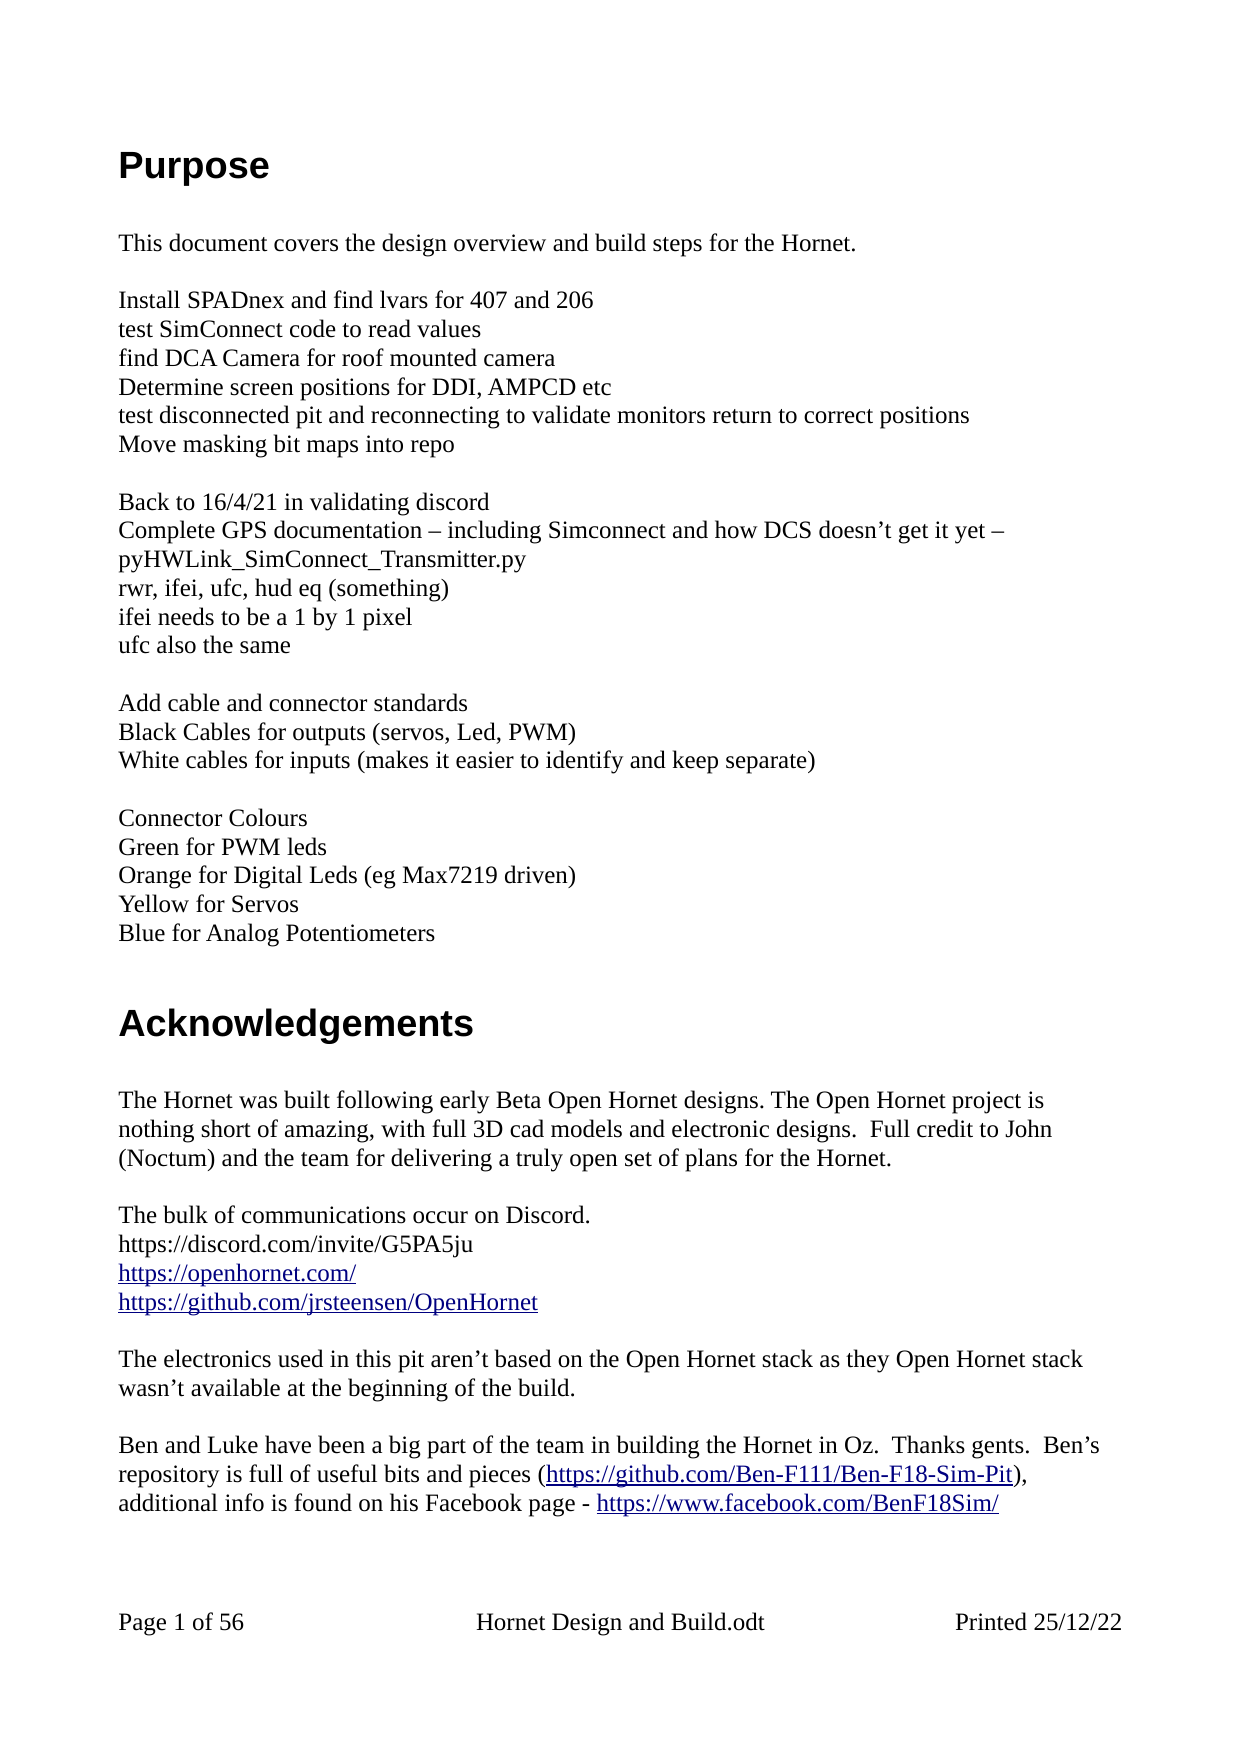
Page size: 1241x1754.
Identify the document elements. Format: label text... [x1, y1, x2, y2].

text ufc also the same [118, 631, 1122, 659]
text Move masking bit maps into repo [118, 429, 1122, 458]
text test disconnected pit and reconnecting to validate monitors return to correct positions [118, 401, 1122, 429]
text The bulk of communications occur on Discord. [118, 1200, 1122, 1229]
text Determine screen positions for DDI, AMPCD etc [118, 372, 1122, 401]
text test SimConnect code to read values [118, 314, 1122, 343]
text Yellow for Servos [118, 889, 1122, 918]
text The electronics used in this pit aren’t based on the Open Hornet stack as they Open Hornet stack wasn’t available at the beginning of the build. [118, 1344, 1122, 1402]
text Back to 16/4/21 in validating discord [118, 487, 1122, 516]
text Green for PWM leds [118, 832, 1122, 861]
text Complete GPS documentation – including Simconnect and how DCS doesn’t get it yet – pyHWLink_SimConnect_Transmitter.py [118, 516, 1122, 573]
text Ben and Luke have been a big part of the team in building the Hornet in Oz. Thanks gents. Ben’s repository is full of useful bits and pieces (https://github.com/Ben-F111/Ben-F18-Sim-Pit), additional info is found on his Facebook page - https://www.facebook.com/BenF18Sim/ [118, 1430, 1122, 1517]
text Blue for Analog Potentiometers [118, 918, 1122, 947]
text find DCA Camera for roof mounted camera [118, 343, 1122, 372]
text ifei needs to be a 1 by 1 pixel [118, 602, 1122, 631]
text Connector Colours [118, 803, 1122, 832]
text This document covers the design overview and build steps for the Hornet. [118, 228, 1122, 257]
subtitle Acknowledgements [118, 1001, 1122, 1044]
text https://discord.com/invite/G5PA5ju [118, 1229, 1122, 1258]
text rwr, ifei, ufc, hud eq (something) [118, 573, 1122, 602]
text Black Cables for outputs (servos, Led, PWM) [118, 717, 1122, 746]
text Orange for Digital Leds (eg Max7219 driven) [118, 861, 1122, 889]
text https://openhornet.com/ [118, 1258, 1122, 1287]
text https://github.com/jrsteensen/OpenHornet [118, 1287, 1122, 1315]
text Add cable and connector standards [118, 688, 1122, 717]
subtitle Purpose [118, 143, 1122, 187]
text White cables for inputs (makes it easier to identify and keep separate) [118, 746, 1122, 774]
text Install SPADnex and find lvars for 407 and 206 [118, 286, 1122, 314]
text The Hornet was built following early Beta Open Hornet designs. The Open Hornet project is nothing short of amazing, with full 3D cad models and electronic designs. Full credit to John (Noctum) and the team for delivering a truly open set of plans for the Hornet. [118, 1085, 1122, 1172]
